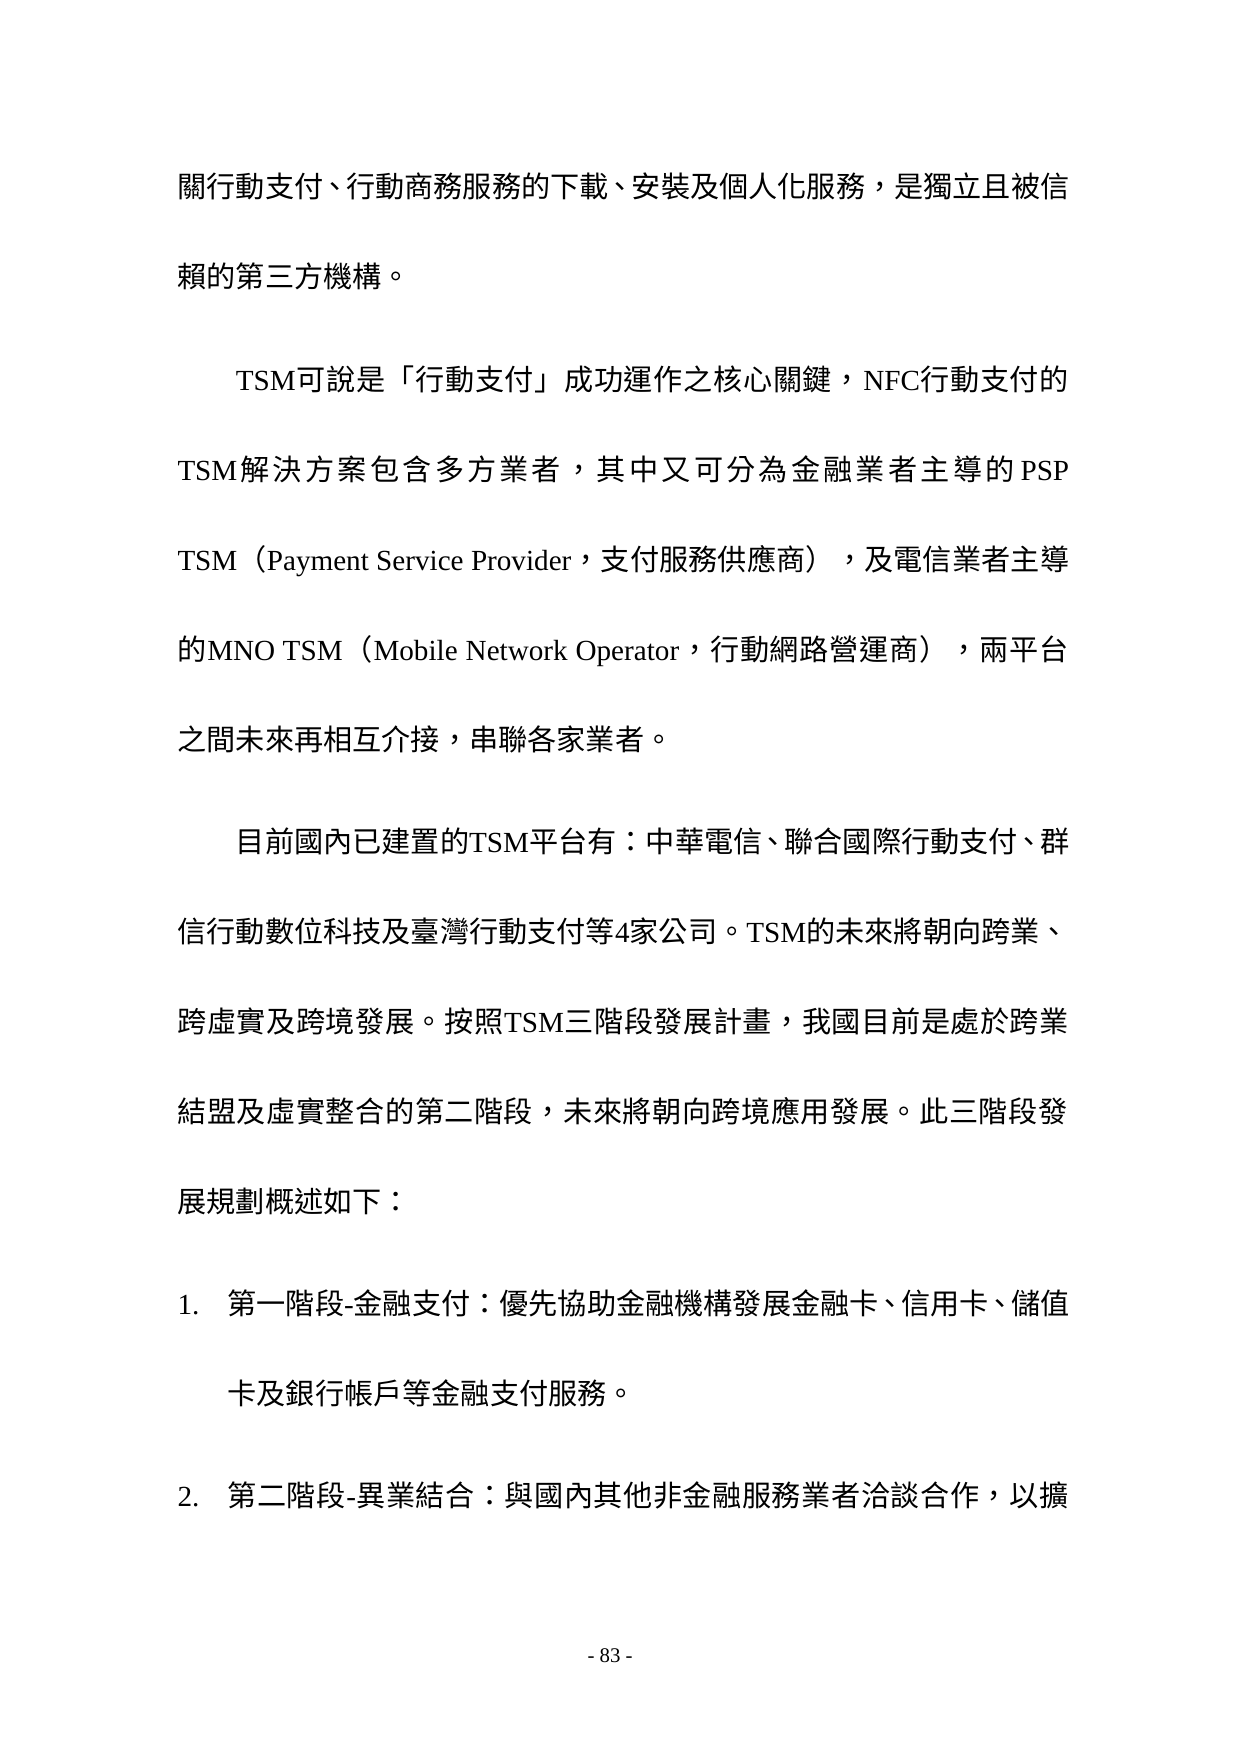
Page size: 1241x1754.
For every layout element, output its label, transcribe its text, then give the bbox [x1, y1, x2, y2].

text 目前國內已建置的TSM平台有：中華電信、聯合國際行動支付、群信行動數位科技及臺灣行動支付等4家公司。TSM的未來將朝向跨業、跨虛實及跨境發展。按照TSM三階段發展計畫，我國目前是處於跨業結盟及虛實整合的第二階段，未來將朝向跨境應用發展。此三階段發展規劃概述如下： [177, 802, 1069, 1237]
list 第二階段-異業結合：與國內其他非金融服務業者洽談合作，以擴 [177, 1456, 1069, 1531]
list 第一階段-金融支付：優先協助金融機構發展金融卡、信用卡、儲值卡及銀行帳戶等金融支付服務。 [177, 1264, 1069, 1429]
text TSM可說是「行動支付」成功運作之核心關鍵，NFC行動支付的TSM解決方案包含多方業者，其中又可分為金融業者主導的PSP TSM（Payment Service Provider，支付服務供應商），及電信業者主導的MNO TSM（Mobile Network Operator，行動網路營運商），兩平台之間未來再相互介接，串聯各家業者。 [177, 340, 1069, 775]
text 關行動支付、行動商務服務的下載、安裝及個人化服務，是獨立且被信賴的第三方機構。 [177, 148, 1069, 313]
